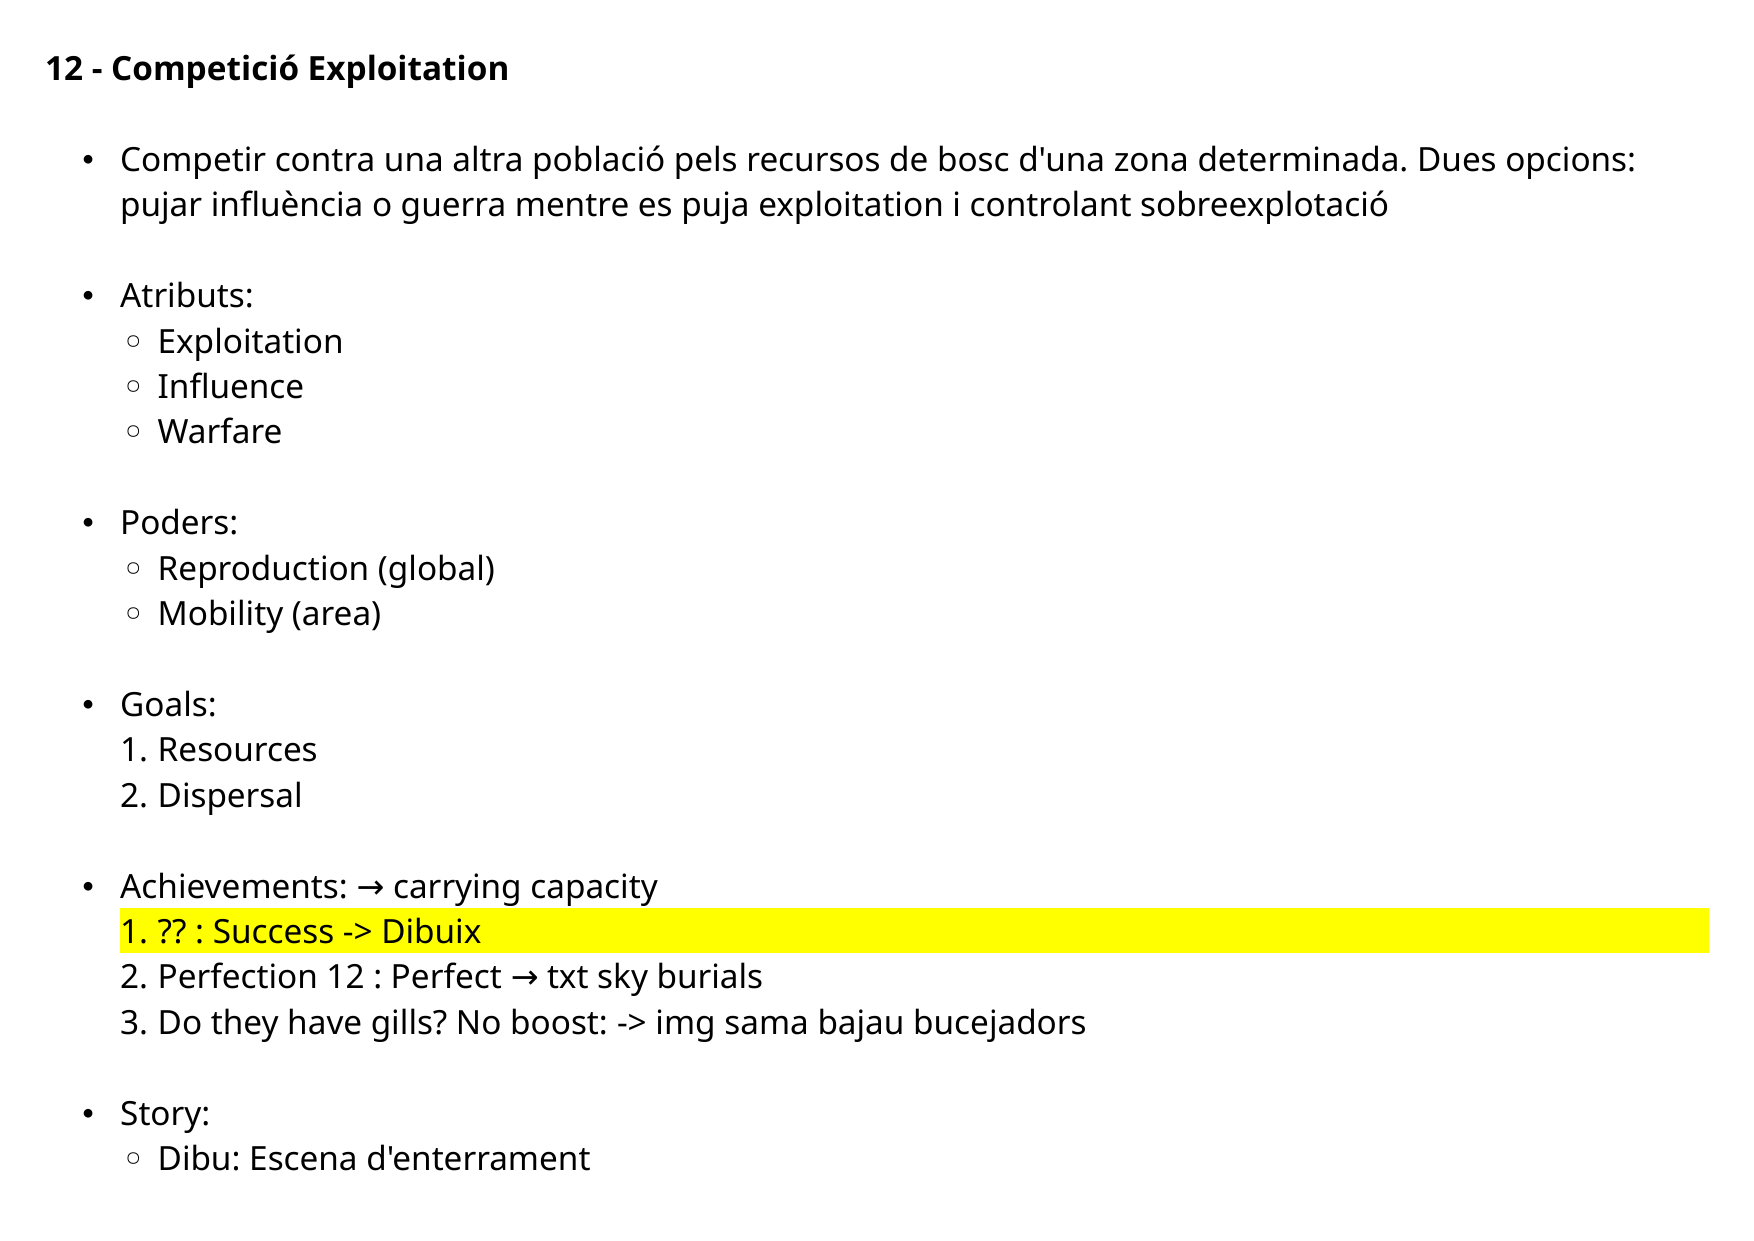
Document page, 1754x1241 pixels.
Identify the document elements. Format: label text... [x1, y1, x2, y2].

list Achievements: → carrying capacity [82, 862, 1709, 908]
list Mobility (area) [120, 590, 1709, 635]
list Dispersal [120, 772, 1709, 817]
list Exploitation [120, 317, 1709, 363]
list Resources [120, 726, 1709, 772]
list Poders: [82, 499, 1709, 544]
list Reproduction (global) [120, 544, 1709, 590]
list Competir contra una altra població pels recursos de bosc d'una zona determinada. Dues opcions: pujar influència o guerra mentre es puja exploitation i controlant sobreexplotació [82, 136, 1709, 227]
list Perfection 12 : Perfect → txt sky burials [120, 953, 1709, 999]
list Warfare [120, 408, 1709, 454]
list Do they have gills? No boost: -> img sama bajau bucejadors [120, 999, 1709, 1044]
text 12 - Competició Exploitation [45, 45, 1709, 90]
list ?? : Success -> Dibuix [120, 908, 1709, 953]
list Goals: [82, 681, 1709, 726]
list Dibu: Escena d'enterrament [120, 1135, 1709, 1180]
list Story: [82, 1089, 1709, 1135]
list Atributs: [82, 272, 1709, 317]
list Influence [120, 363, 1709, 408]
